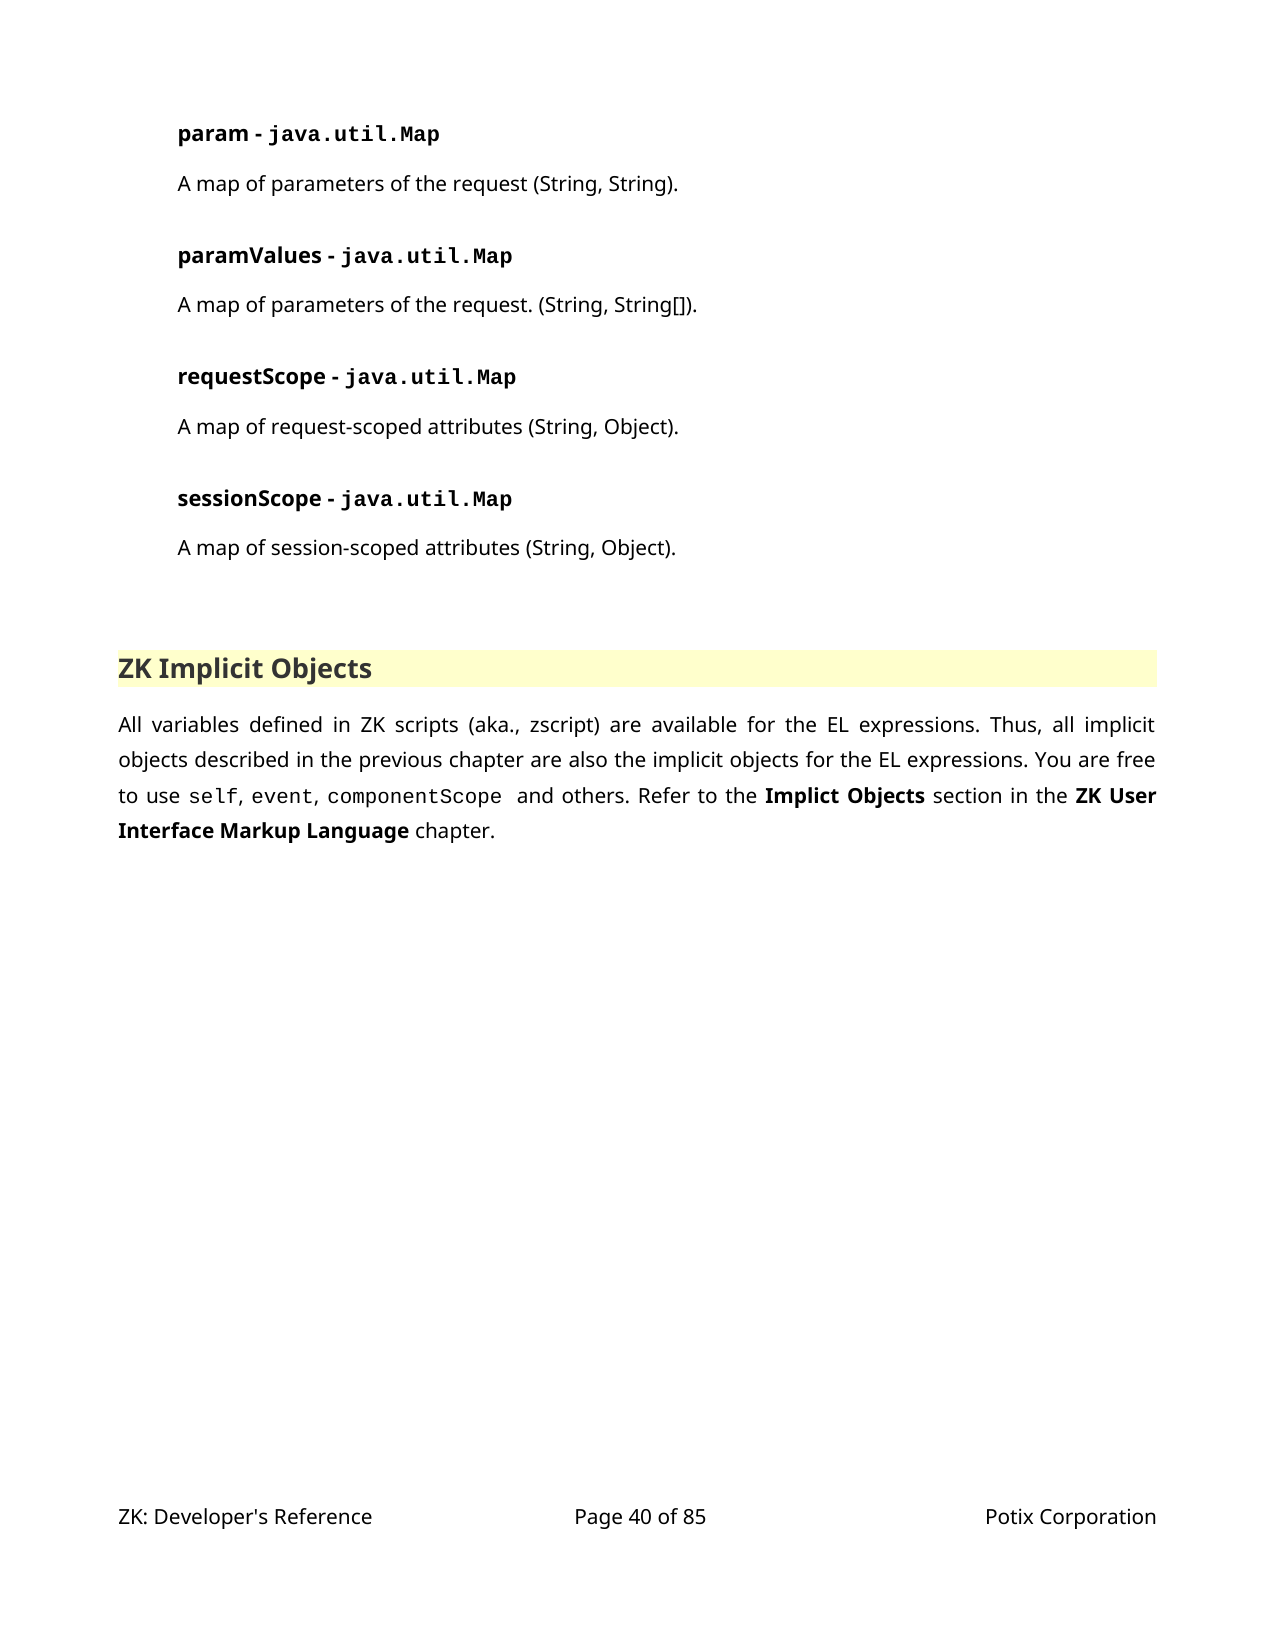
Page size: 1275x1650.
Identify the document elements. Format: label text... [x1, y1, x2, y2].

subtitle param - java.util.Map [177, 118, 1157, 148]
subtitle sessionScope - java.util.Map [177, 482, 1157, 513]
text A map of request-scoped attributes (String, Object). [177, 412, 1157, 440]
subtitle ZK Implicit Objects [118, 650, 1157, 687]
subtitle paramValues - java.util.Map [177, 239, 1157, 270]
text All variables defined in ZK scripts (aka., zscript) are available for the EL expressions. Thus, all implicit objects described in the previous chapter are also the implicit objects for the EL expressions. You are free to use self, event, componentScope and others. Refer to the Implict Objects section in the ZK User Interface Markup Language chapter. [118, 710, 1157, 844]
subtitle requestScope - java.util.Map [177, 361, 1157, 391]
text A map of parameters of the request (String, String). [177, 169, 1157, 197]
text A map of parameters of the request. (String, String[]). [177, 290, 1157, 318]
text A map of session-scoped attributes (String, Object). [177, 533, 1157, 561]
